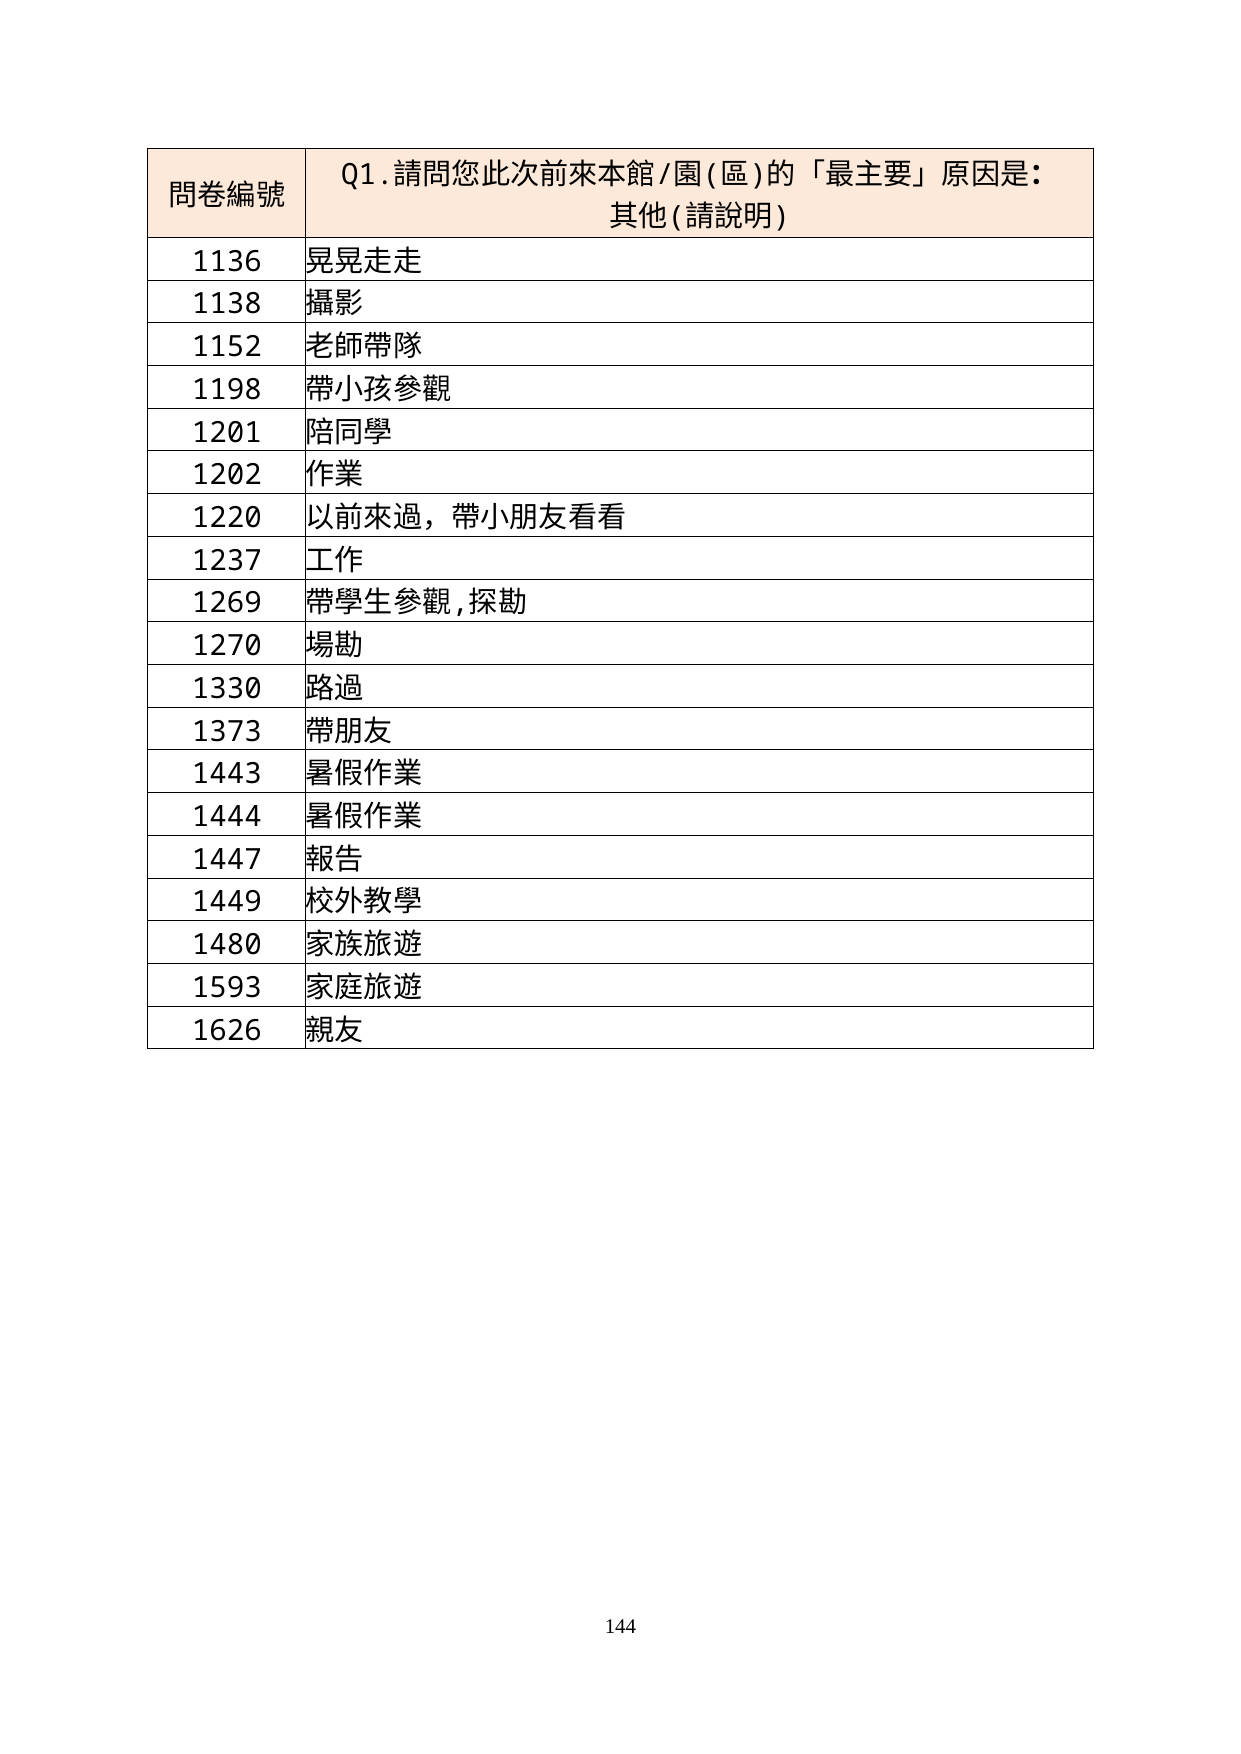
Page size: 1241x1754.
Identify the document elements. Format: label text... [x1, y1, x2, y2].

table_cell 1480 [148, 921, 305, 963]
table_cell 作業 [306, 451, 1093, 493]
table_cell 帶學生參觀,探勘 [306, 580, 1093, 621]
table_cell 晃晃走走 [306, 238, 1093, 279]
table_cell 1138 [148, 281, 305, 322]
table_cell 1136 [148, 238, 305, 279]
table_cell 暑假作業 [306, 793, 1093, 835]
table_cell 1330 [148, 665, 305, 707]
table_cell 報告 [306, 836, 1093, 877]
table_cell 帶朋友 [306, 708, 1093, 749]
table_cell 帶小孩參觀 [306, 366, 1093, 408]
table_cell 1447 [148, 836, 305, 877]
table_cell 以前來過，帶小朋友看看 [306, 494, 1093, 536]
table_cell 1270 [148, 622, 305, 664]
table_cell 1449 [148, 879, 305, 920]
table_cell 暑假作業 [306, 750, 1093, 792]
table_cell 家族旅遊 [306, 921, 1093, 963]
table_cell 1444 [148, 793, 305, 835]
table_cell 1202 [148, 451, 305, 493]
table_cell 家庭旅遊 [306, 964, 1093, 1006]
table_cell 1201 [148, 409, 305, 450]
table_header Q1.請問您此次前來本館/園(區)的「最主要」原因是： 其他(請說明) [306, 149, 1093, 237]
table_header 問卷編號 [148, 149, 305, 237]
table_cell 老師帶隊 [306, 323, 1093, 365]
table_cell 工作 [306, 537, 1093, 578]
table_cell 陪同學 [306, 409, 1093, 450]
table_cell 1443 [148, 750, 305, 792]
table_cell 攝影 [306, 281, 1093, 322]
table_cell 1593 [148, 964, 305, 1006]
table_cell 路過 [306, 665, 1093, 707]
table_cell 場勘 [306, 622, 1093, 664]
table_cell 校外教學 [306, 879, 1093, 920]
table_cell 親友 [306, 1007, 1093, 1048]
table_cell 1269 [148, 580, 305, 621]
table_cell 1626 [148, 1007, 305, 1048]
table_cell 1152 [148, 323, 305, 365]
table_cell 1237 [148, 537, 305, 578]
table_cell 1220 [148, 494, 305, 536]
table_cell 1373 [148, 708, 305, 749]
table_cell 1198 [148, 366, 305, 408]
